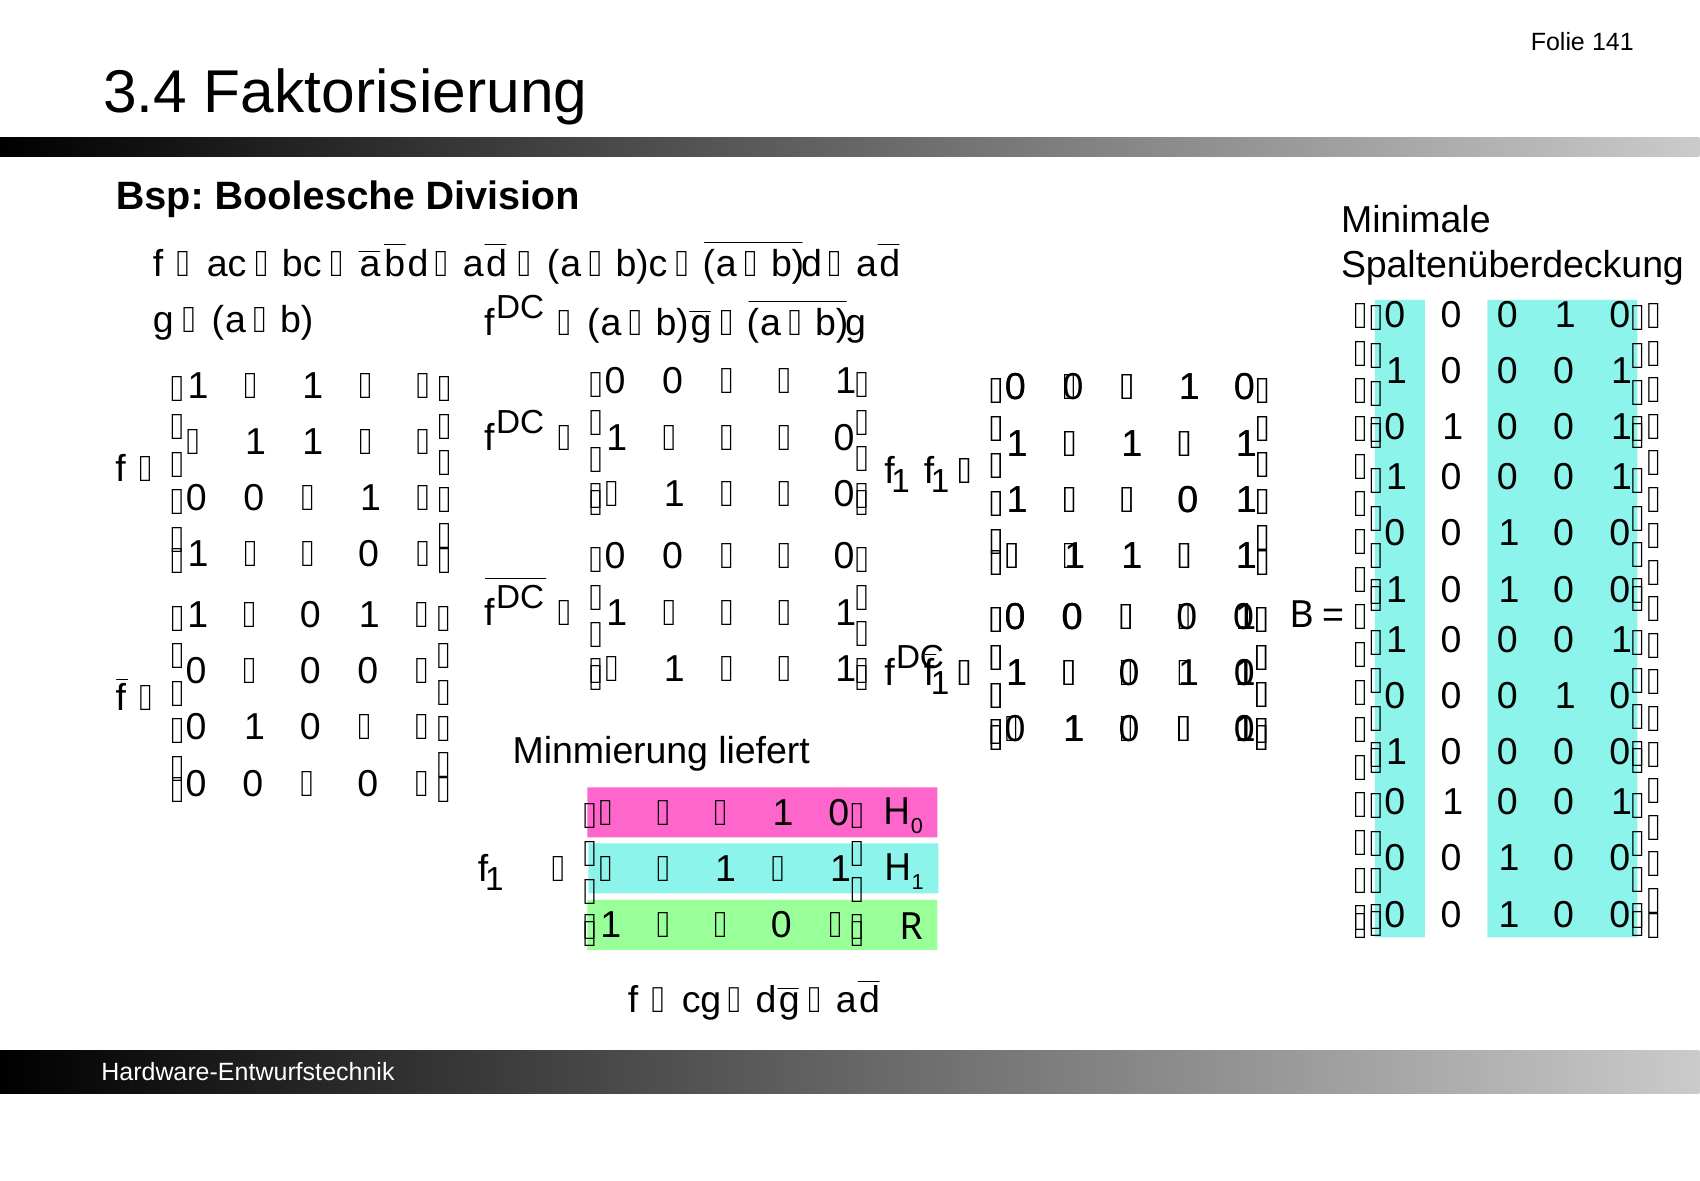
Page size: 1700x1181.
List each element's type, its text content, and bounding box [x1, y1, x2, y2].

chart [474, 787, 871, 957]
text_box Minimale Spaltenüberdeckung [1626, 187, 1699, 293]
title 3.4 Faktorisierung [87, 36, 1421, 142]
chart [1287, 287, 1667, 948]
chart [624, 975, 884, 1025]
chart [881, 362, 1276, 761]
text_box Minmierung liefert [497, 718, 825, 779]
chart [112, 362, 457, 811]
chart [150, 237, 905, 700]
list Bsp: Boolesche Division [99, 162, 1626, 982]
